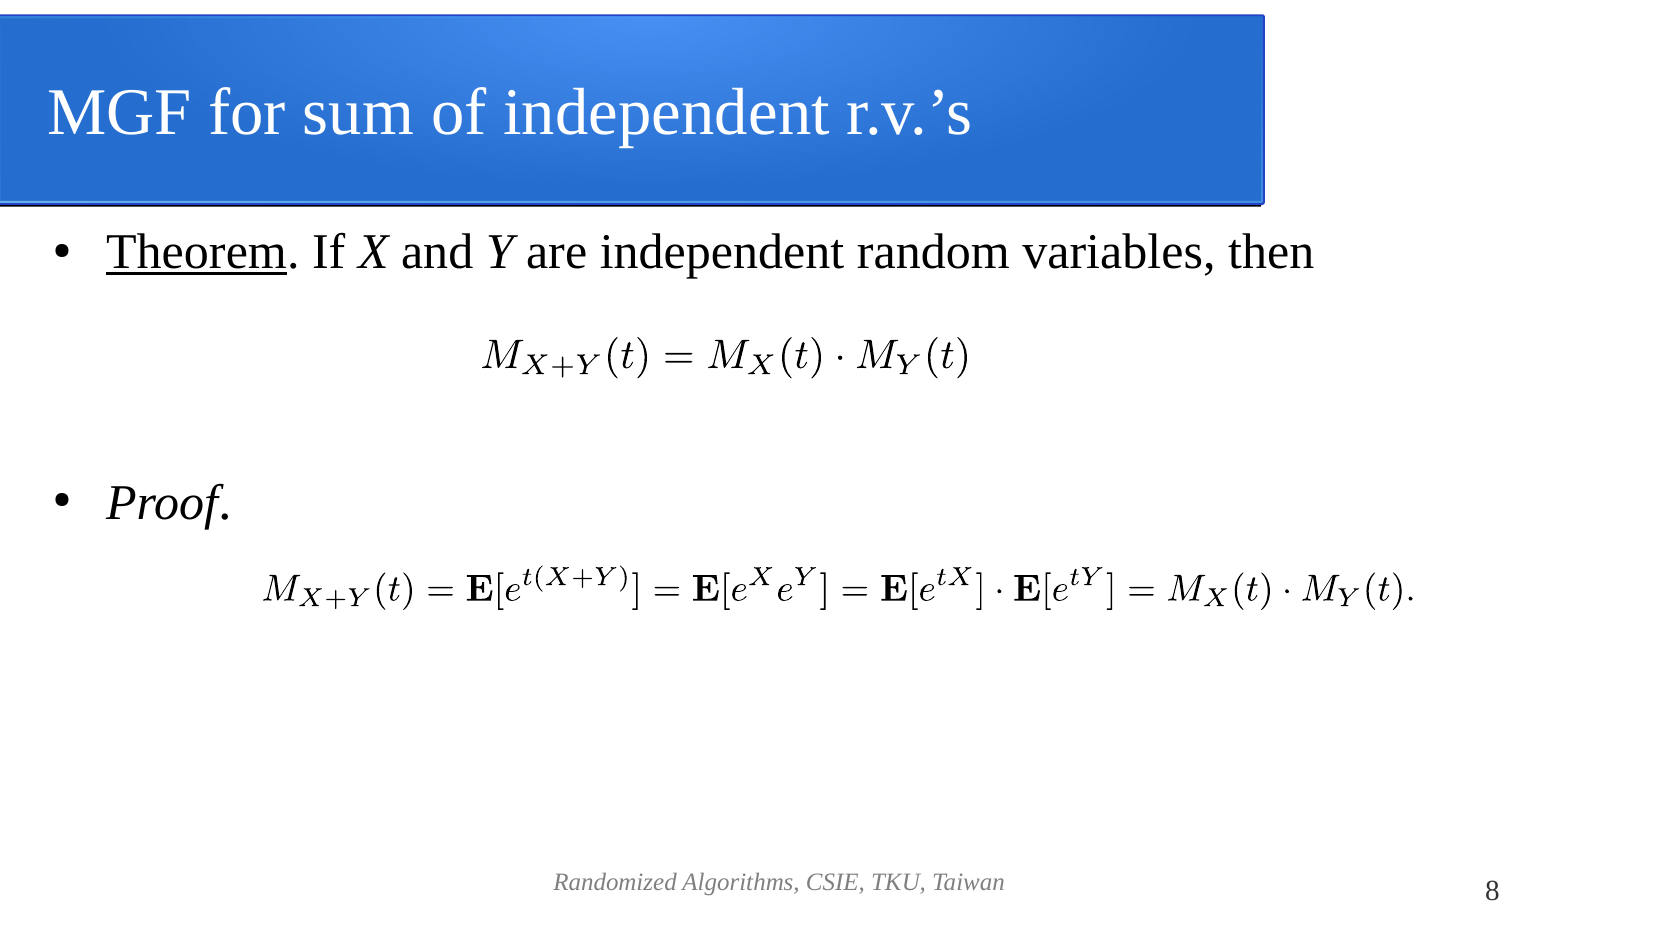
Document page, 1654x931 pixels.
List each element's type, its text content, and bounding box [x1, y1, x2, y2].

list Theorem. If X and Y are independent random variables, then Proof. [35, 224, 1524, 764]
picture [260, 564, 1414, 612]
picture [480, 337, 967, 379]
title MGF for sum of independent r.v.’s [47, 35, 1199, 189]
